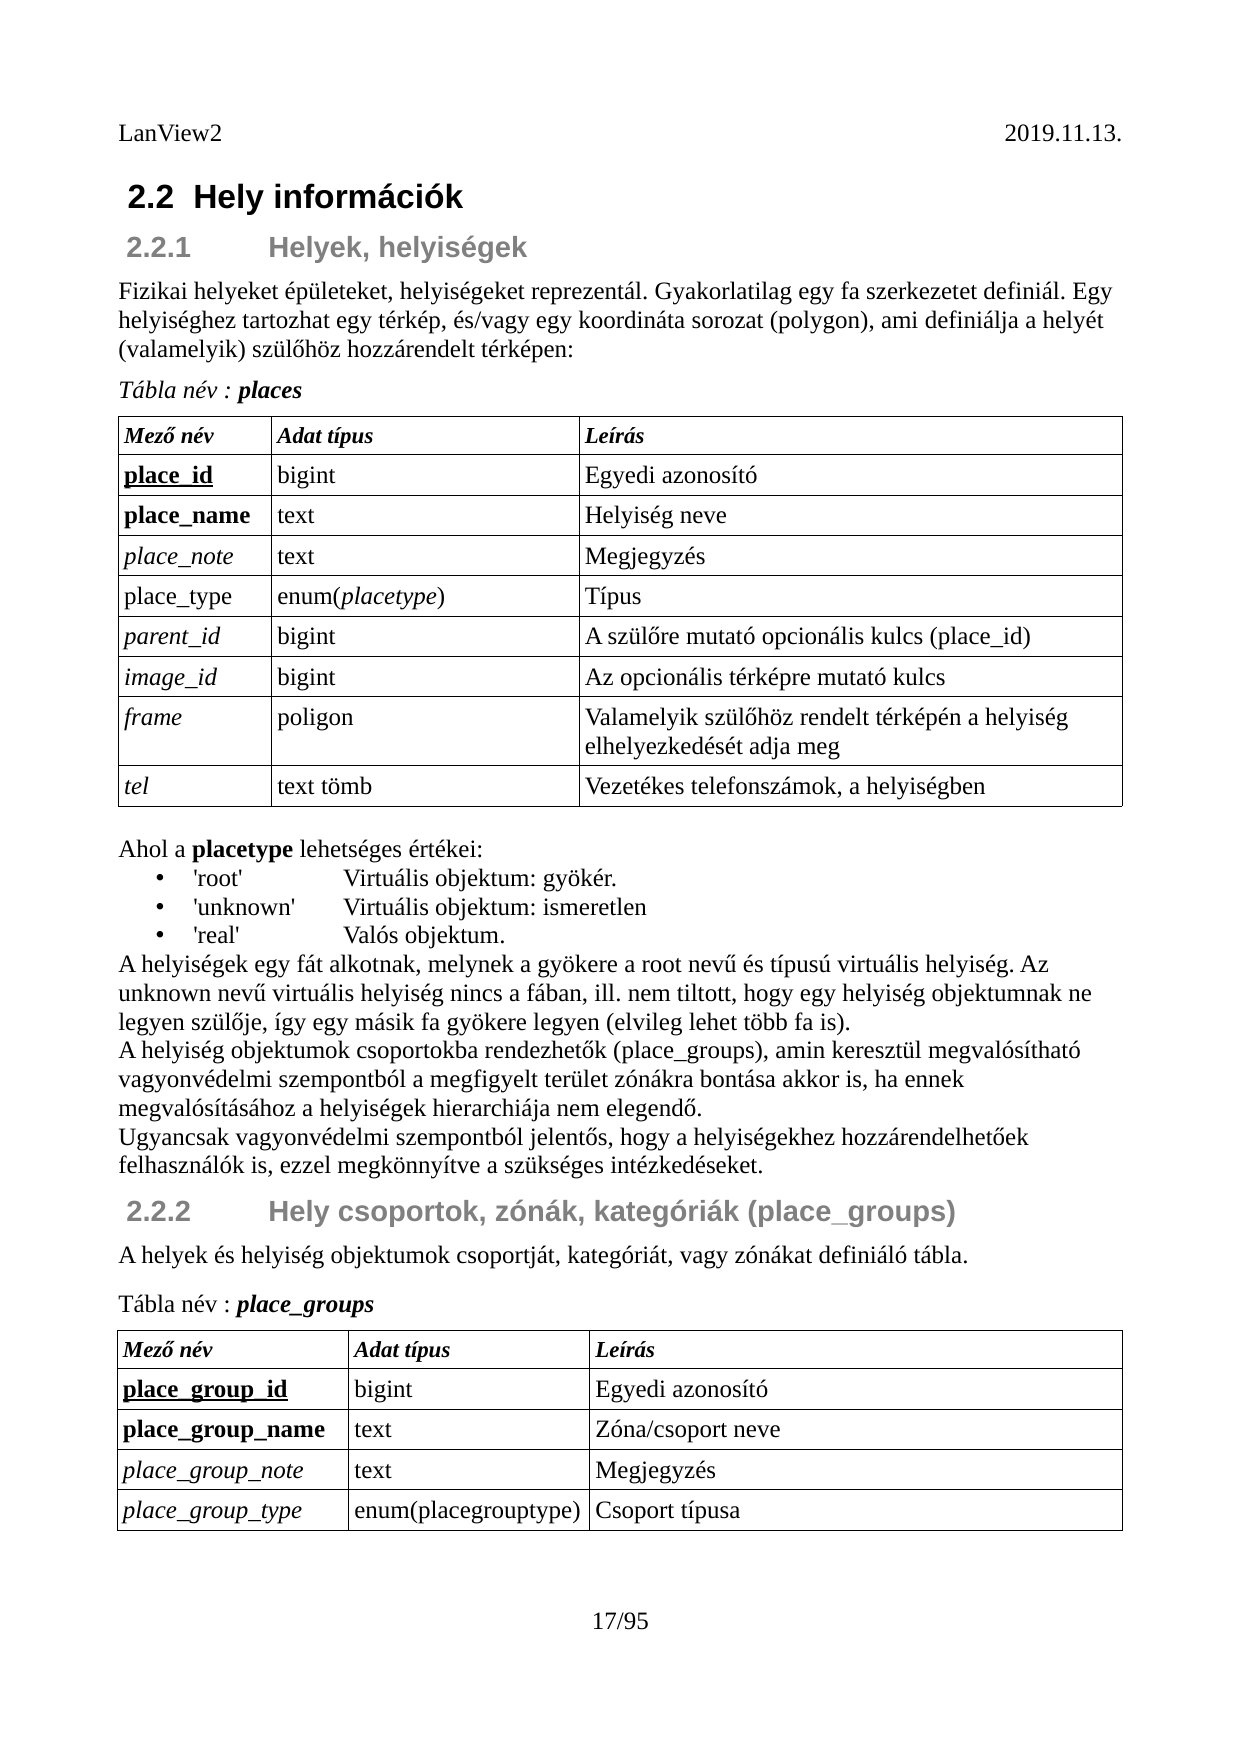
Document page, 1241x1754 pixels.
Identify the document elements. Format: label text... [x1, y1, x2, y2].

text Fizikai helyeket épületeket, helyiségeket reprezentál. Gyakorlatilag egy fa szerkezetet definiál. Egy helyiséghez tartozhat egy térkép, és/vagy egy koordináta sorozat (polygon), ami definiálja a helyét (valamelyik) szülőhöz hozzárendelt térképen: [118, 276, 1122, 363]
table_cell place_name [119, 496, 271, 535]
table_header Adat típus [272, 417, 579, 454]
table_cell image_id [119, 657, 271, 696]
table_cell Az opcionális térképre mutató kulcs [580, 657, 1122, 696]
table_cell text [349, 1450, 589, 1489]
text Tábla név : places [118, 375, 1122, 404]
table_cell Megjegyzés [580, 536, 1122, 575]
table_cell place_group_name [118, 1410, 348, 1449]
list 'unknown' Virtuális objektum: ismeretlen [156, 892, 1122, 921]
table_cell Vezetékes telefonszámok, a helyiségben [580, 766, 1122, 806]
table_cell frame [119, 697, 271, 765]
table_cell place_id [119, 455, 271, 494]
subtitle Hely csoportok, zónák, kategóriák (place_groups) [118, 1194, 1122, 1227]
text A helyek és helyiség objektumok csoportját, kategóriát, vagy zónákat definiáló tábla. [118, 1240, 1122, 1269]
text Ahol a placetype lehetséges értékei: [118, 834, 1122, 863]
table_cell enum(placetype) [272, 576, 579, 616]
table_header Leírás [580, 417, 1122, 454]
text A helyiségek egy fát alkotnak, melynek a gyökere a root nevű és típusú virtuális helyiség. Az unknown nevű virtuális helyiség nincs a fában, ill. nem tiltott, hogy egy helyiség objektumnak ne legyen szülője, így egy másik fa gyökere legyen (elvileg lehet több fa is). [118, 949, 1122, 1036]
table_header Leírás [590, 1331, 1122, 1368]
table_cell Zóna/csoport neve [590, 1410, 1122, 1449]
text Tábla név : place_groups [118, 1289, 1122, 1318]
table_cell place_group_id [118, 1369, 348, 1408]
table_cell place_note [119, 536, 271, 575]
subtitle Helyek, helyiségek [118, 230, 1122, 264]
table_cell poligon [272, 697, 579, 765]
table_cell place_group_note [118, 1450, 348, 1489]
table_cell Típus [580, 576, 1122, 616]
table_cell bigint [272, 455, 579, 494]
list 'root' Virtuális objektum: gyökér. [156, 863, 1122, 892]
table_cell enum(placegrouptype) [349, 1490, 589, 1529]
table_cell bigint [272, 657, 579, 696]
table_cell Egyedi azonosító [580, 455, 1122, 494]
table_cell place_type [119, 576, 271, 616]
table_cell tel [119, 766, 271, 806]
table_cell bigint [349, 1369, 589, 1408]
table_header Mező név [119, 417, 271, 454]
table_cell text tömb [272, 766, 579, 806]
table_cell Valamelyik szülőhöz rendelt térképén a helyiség elhelyezkedését adja meg [580, 697, 1122, 765]
table_cell Egyedi azonosító [590, 1369, 1122, 1408]
table_cell text [272, 536, 579, 575]
table_cell bigint [272, 617, 579, 656]
text Ugyancsak vagyonvédelmi szempontból jelentős, hogy a helyiségekhez hozzárendelhetőek felhasználók is, ezzel megkönnyítve a szükséges intézkedéseket. [118, 1122, 1122, 1179]
table_cell place_group_type [118, 1490, 348, 1529]
table_cell parent_id [119, 617, 271, 656]
table_header Mező név [118, 1331, 348, 1368]
table_header Adat típus [349, 1331, 589, 1368]
table_cell Csoport típusa [590, 1490, 1122, 1529]
table_cell text [272, 496, 579, 535]
list 'real' Valós objektum. [156, 921, 1122, 949]
table_cell A szülőre mutató opcionális kulcs (place_id) [580, 617, 1122, 656]
subtitle Hely információk [118, 177, 1122, 216]
text A helyiség objektumok csoportokba rendezhetők (place_groups), amin keresztül megvalósítható vagyonvédelmi szempontból a megfigyelt terület zónákra bontása akkor is, ha ennek megvalósításához a helyiségek hierarchiája nem elegendő. [118, 1036, 1122, 1122]
table_cell Megjegyzés [590, 1450, 1122, 1489]
table_cell Helyiség neve [580, 496, 1122, 535]
table_cell text [349, 1410, 589, 1449]
